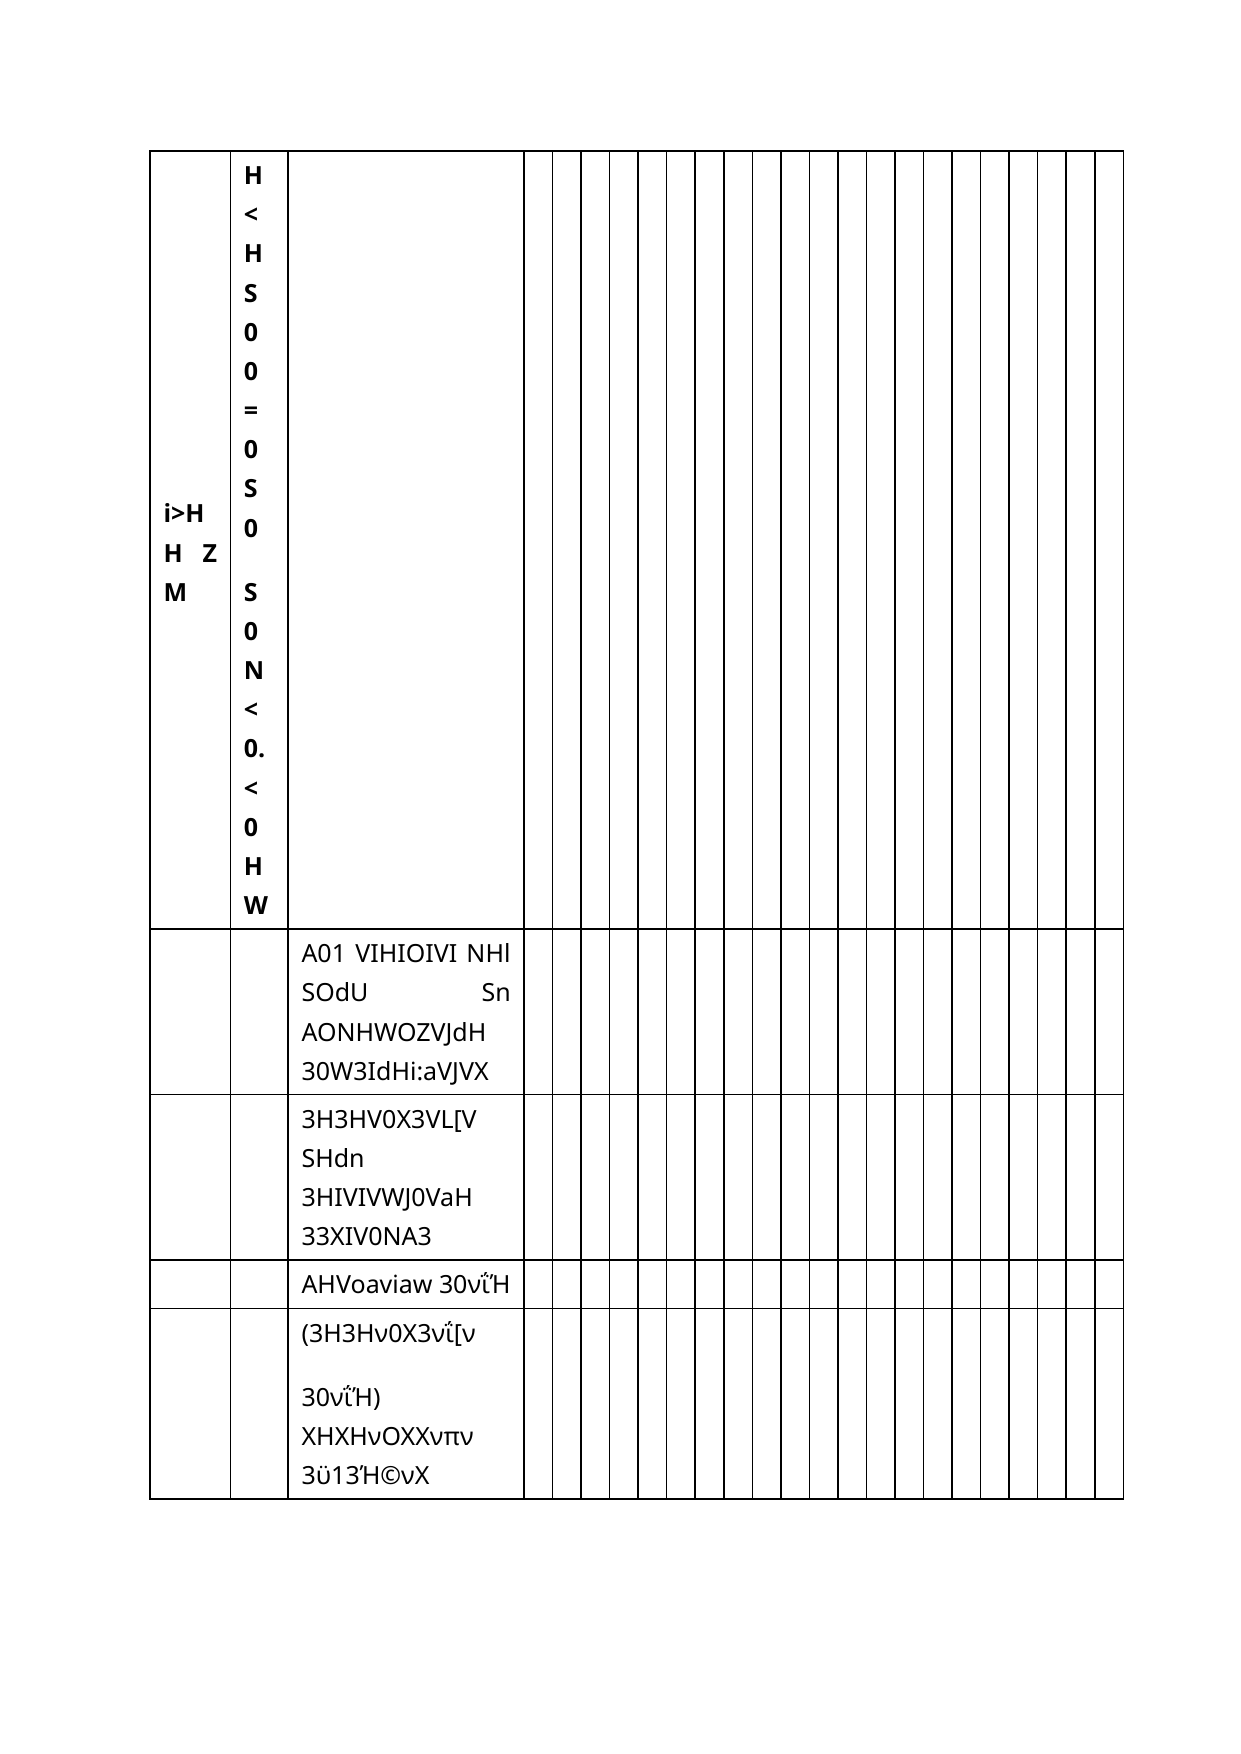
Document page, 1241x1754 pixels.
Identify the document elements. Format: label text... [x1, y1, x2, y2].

table_header [639, 152, 666, 928]
table_cell [231, 930, 287, 1094]
table_cell [953, 1309, 980, 1498]
table_cell [1096, 1095, 1123, 1259]
table_cell [610, 1309, 637, 1498]
table_cell [582, 930, 609, 1094]
table_cell [725, 1095, 752, 1259]
table_cell [867, 930, 894, 1094]
table_cell [151, 1309, 230, 1498]
table_cell [753, 930, 780, 1094]
table_cell [525, 1261, 552, 1307]
table_header [1067, 152, 1094, 928]
table_cell [753, 1261, 780, 1307]
table_cell [1038, 1261, 1065, 1307]
table_cell [981, 930, 1008, 1094]
table_cell [839, 930, 866, 1094]
table_cell [610, 1095, 637, 1259]
table_header [582, 152, 609, 928]
table_cell [981, 1261, 1008, 1307]
table_cell [1010, 1309, 1037, 1498]
table_cell [553, 930, 580, 1094]
table_cell [1096, 1261, 1123, 1307]
table_header [867, 152, 894, 928]
table_cell [924, 1309, 951, 1498]
table_cell [810, 930, 837, 1094]
table_cell [582, 1309, 609, 1498]
table_cell [953, 930, 980, 1094]
table_cell [924, 1095, 951, 1259]
table_cell [696, 1095, 723, 1259]
table_cell [981, 1309, 1008, 1498]
table_cell [1096, 930, 1123, 1094]
table_cell [1096, 1309, 1123, 1498]
table_header [896, 152, 923, 928]
table_cell [867, 1095, 894, 1259]
table_cell [953, 1261, 980, 1307]
table_cell [1067, 1095, 1094, 1259]
table_cell [782, 1261, 809, 1307]
table_header [1096, 152, 1123, 928]
table_header [753, 152, 780, 928]
table_cell [924, 930, 951, 1094]
table_cell [782, 1309, 809, 1498]
table_cell [696, 930, 723, 1094]
table_header [525, 152, 552, 928]
table_cell [610, 930, 637, 1094]
table_cell [151, 1261, 230, 1307]
table_header [553, 152, 580, 928]
table_header [953, 152, 980, 928]
table_cell [639, 1261, 666, 1307]
table_cell [1010, 1095, 1037, 1259]
table_cell [896, 1095, 923, 1259]
table_cell [725, 930, 752, 1094]
table_header [924, 152, 951, 928]
table_cell [1067, 1309, 1094, 1498]
table_cell Α01 VIHIOIVI NHl SOdU Sn AONHWOZVJdH 30W3IdHi:aVJVX [289, 930, 523, 1094]
table_cell [839, 1095, 866, 1259]
table_cell [839, 1261, 866, 1307]
table_cell [1038, 1095, 1065, 1259]
table_header i>H H Z M [151, 152, 230, 928]
table_cell [953, 1095, 980, 1259]
table_cell [1010, 930, 1037, 1094]
table_header [667, 152, 694, 928]
table_cell [525, 1095, 552, 1259]
table_cell [867, 1261, 894, 1307]
table_cell [1038, 1309, 1065, 1498]
table_cell [553, 1261, 580, 1307]
table_cell [231, 1309, 287, 1498]
table_header Η < H S 0 0 = 0 S 0 S 0 N < 0. < 0 H W [231, 152, 287, 928]
table_cell [810, 1261, 837, 1307]
table_cell [639, 1095, 666, 1259]
table_cell [696, 1309, 723, 1498]
table_cell [582, 1095, 609, 1259]
table_cell [582, 1261, 609, 1307]
table_header [839, 152, 866, 928]
table_header [1010, 152, 1037, 928]
table_cell [151, 1095, 230, 1259]
table_cell [525, 1309, 552, 1498]
table_header [981, 152, 1008, 928]
table_cell [1067, 1261, 1094, 1307]
table_cell [151, 930, 230, 1094]
table_cell (3Η3Ην0Χ3νΐ[ν 30νΐΉ) ΧΗΧΗνΟΧΧνπν 3ϋ13Ή©νΧ [289, 1309, 523, 1498]
table_cell [725, 1309, 752, 1498]
table_cell [696, 1261, 723, 1307]
table_header [696, 152, 723, 928]
table_cell [667, 1309, 694, 1498]
table_cell [867, 1309, 894, 1498]
table_header [725, 152, 752, 928]
table_cell [525, 930, 552, 1094]
table_cell [753, 1309, 780, 1498]
table_cell [231, 1095, 287, 1259]
table_cell [810, 1095, 837, 1259]
table_header [1038, 152, 1065, 928]
table_cell [639, 1309, 666, 1498]
table_cell AHVoaviaw 30νΐΉ [289, 1261, 523, 1307]
table_cell [896, 930, 923, 1094]
table_header [610, 152, 637, 928]
table_cell [1010, 1261, 1037, 1307]
table_cell [667, 1095, 694, 1259]
table_cell [782, 930, 809, 1094]
table_cell [839, 1309, 866, 1498]
table_cell [667, 930, 694, 1094]
table_cell [639, 930, 666, 1094]
table_cell [553, 1309, 580, 1498]
table_header [289, 152, 523, 928]
table_cell [667, 1261, 694, 1307]
table_cell [753, 1095, 780, 1259]
table_cell [1038, 930, 1065, 1094]
table_cell [896, 1309, 923, 1498]
table_cell [924, 1261, 951, 1307]
table_cell [725, 1261, 752, 1307]
table_header [810, 152, 837, 928]
table_cell [610, 1261, 637, 1307]
table_cell [810, 1309, 837, 1498]
table_header [782, 152, 809, 928]
table_cell [782, 1095, 809, 1259]
table_cell [553, 1095, 580, 1259]
table_cell [896, 1261, 923, 1307]
table_cell [981, 1095, 1008, 1259]
table_cell [231, 1261, 287, 1307]
table_cell 3H3HV0X3VL[V SHdn 3HIVIVWJ0VaH 33XIV0NA3 [289, 1095, 523, 1259]
table_cell [1067, 930, 1094, 1094]
